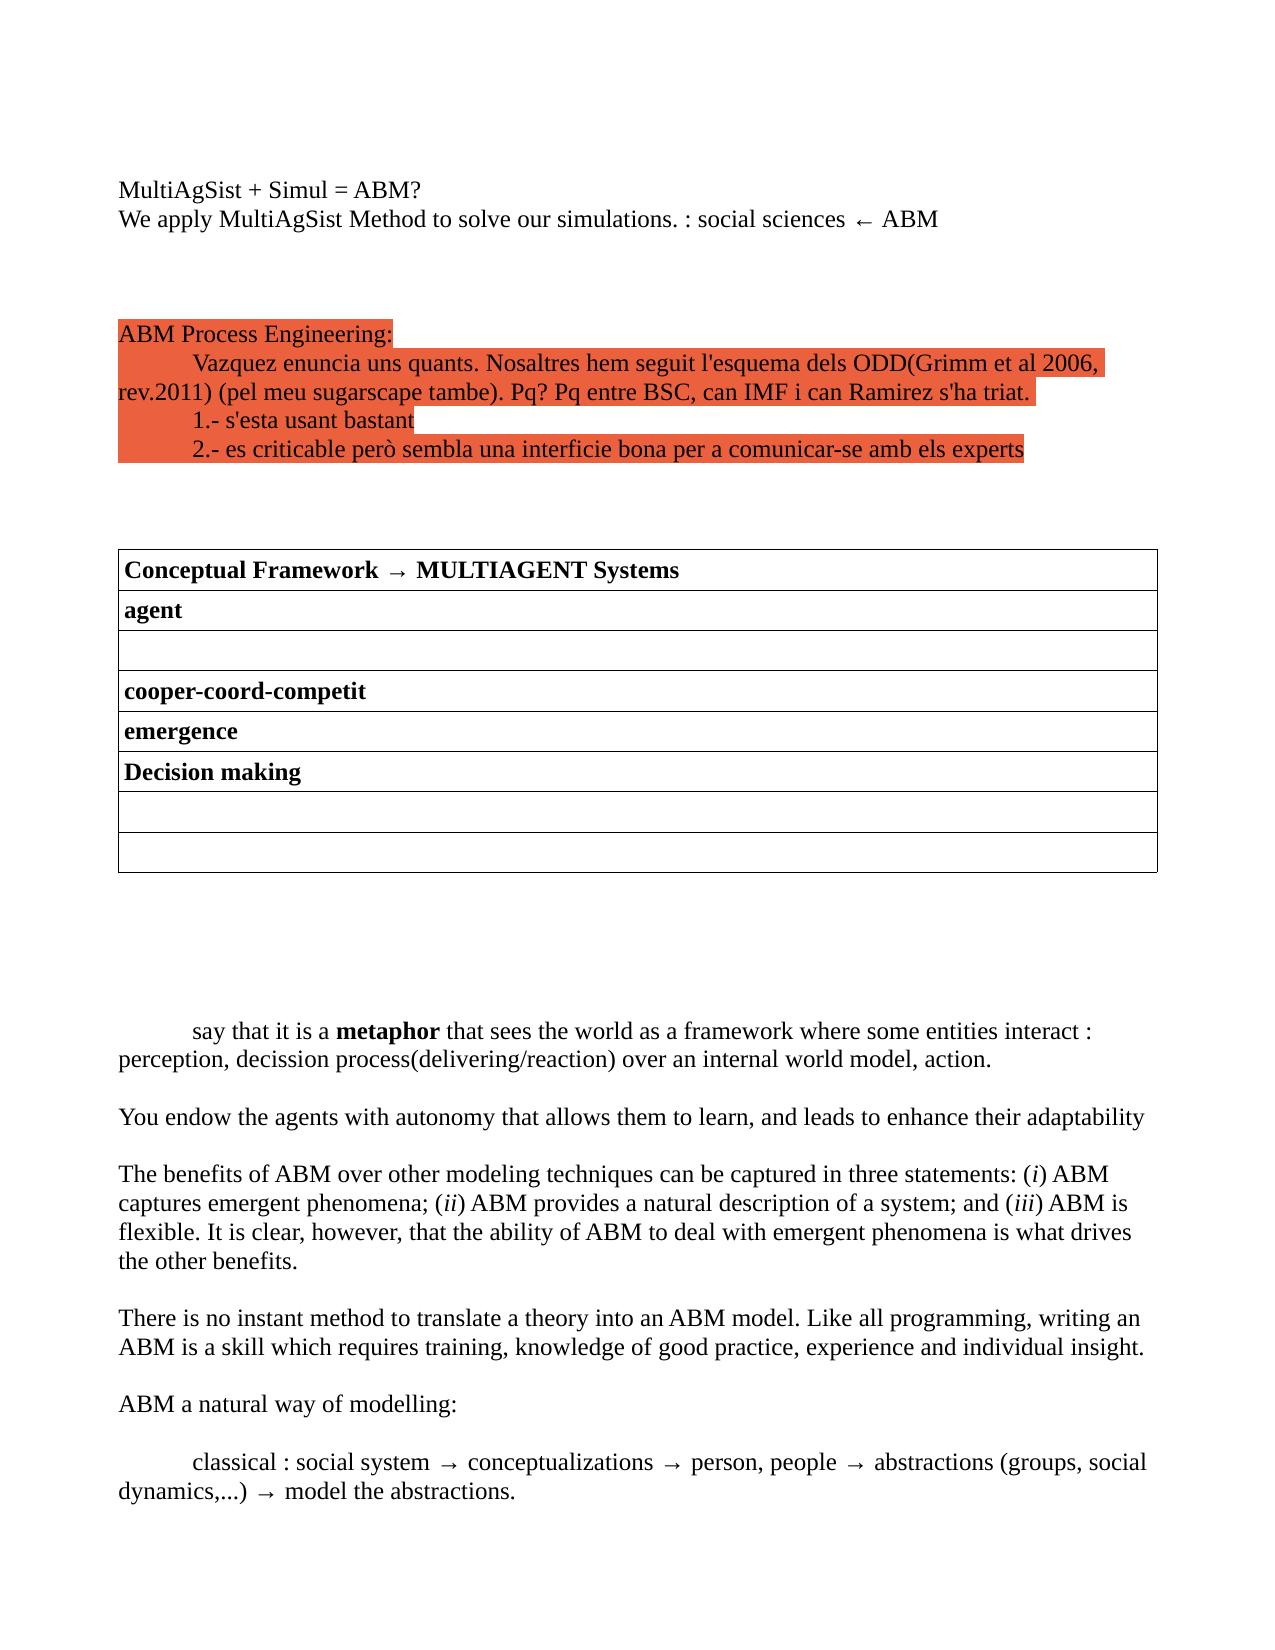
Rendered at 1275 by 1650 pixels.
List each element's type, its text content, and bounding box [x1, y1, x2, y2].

text Vazquez enuncia uns quants. Nosaltres hem seguit l'esquema dels ODD(Grimm et al 2006, rev.2011) (pel meu sugarscape tambe). Pq? Pq entre BSC, can IMF i can Ramirez s'ha triat. [118, 348, 1157, 406]
text classical : social system → conceptualizations → person, people → abstractions (groups, social dynamics,...) → model the abstractions. [118, 1447, 1157, 1504]
text ABM a natural way of modelling: [118, 1389, 1157, 1418]
text say that it is a metaphor that sees the world as a framework where some entities interact : perception, decission process(delivering/reaction) over an internal world model, action. You endow the agents with autonomy that allows them to learn, and leads to enhance their adaptability [118, 1016, 1157, 1131]
text MultiAgSist + Simul = ABM? [118, 176, 1157, 204]
table_cell emergence [119, 712, 1157, 751]
text 1.- s'esta usant bastant [118, 406, 1157, 434]
table_header Conceptual Framework → MULTIAGENT Systems [119, 550, 1157, 590]
table_cell Decision making [119, 752, 1157, 791]
table_cell [119, 631, 1157, 670]
table_cell cooper-coord-competit [119, 671, 1157, 711]
text 2.- es criticable però sembla una interficie bona per a comunicar-se amb els experts [118, 434, 1157, 549]
table_cell [119, 792, 1157, 832]
table_cell agent [119, 591, 1157, 630]
text The benefits of ABM over other modeling techniques can be captured in three statements: (i) ABM captures emergent phenomena; (ii) ABM provides a natural description of a system; and (iii) ABM is flexible. It is clear, however, that the ability of ABM to deal with emergent phenomena is what drives the other benefits. [118, 1159, 1157, 1274]
text ABM Process Engineering: [118, 319, 1157, 348]
text We apply MultiAgSist Method to solve our simulations. : social sciences ← ABM [118, 204, 1157, 233]
table_cell [119, 833, 1157, 872]
text There is no instant method to translate a theory into an ABM model. Like all programming, writing an ABM is a skill which requires training, knowledge of good practice, experience and individual insight. [118, 1303, 1157, 1361]
